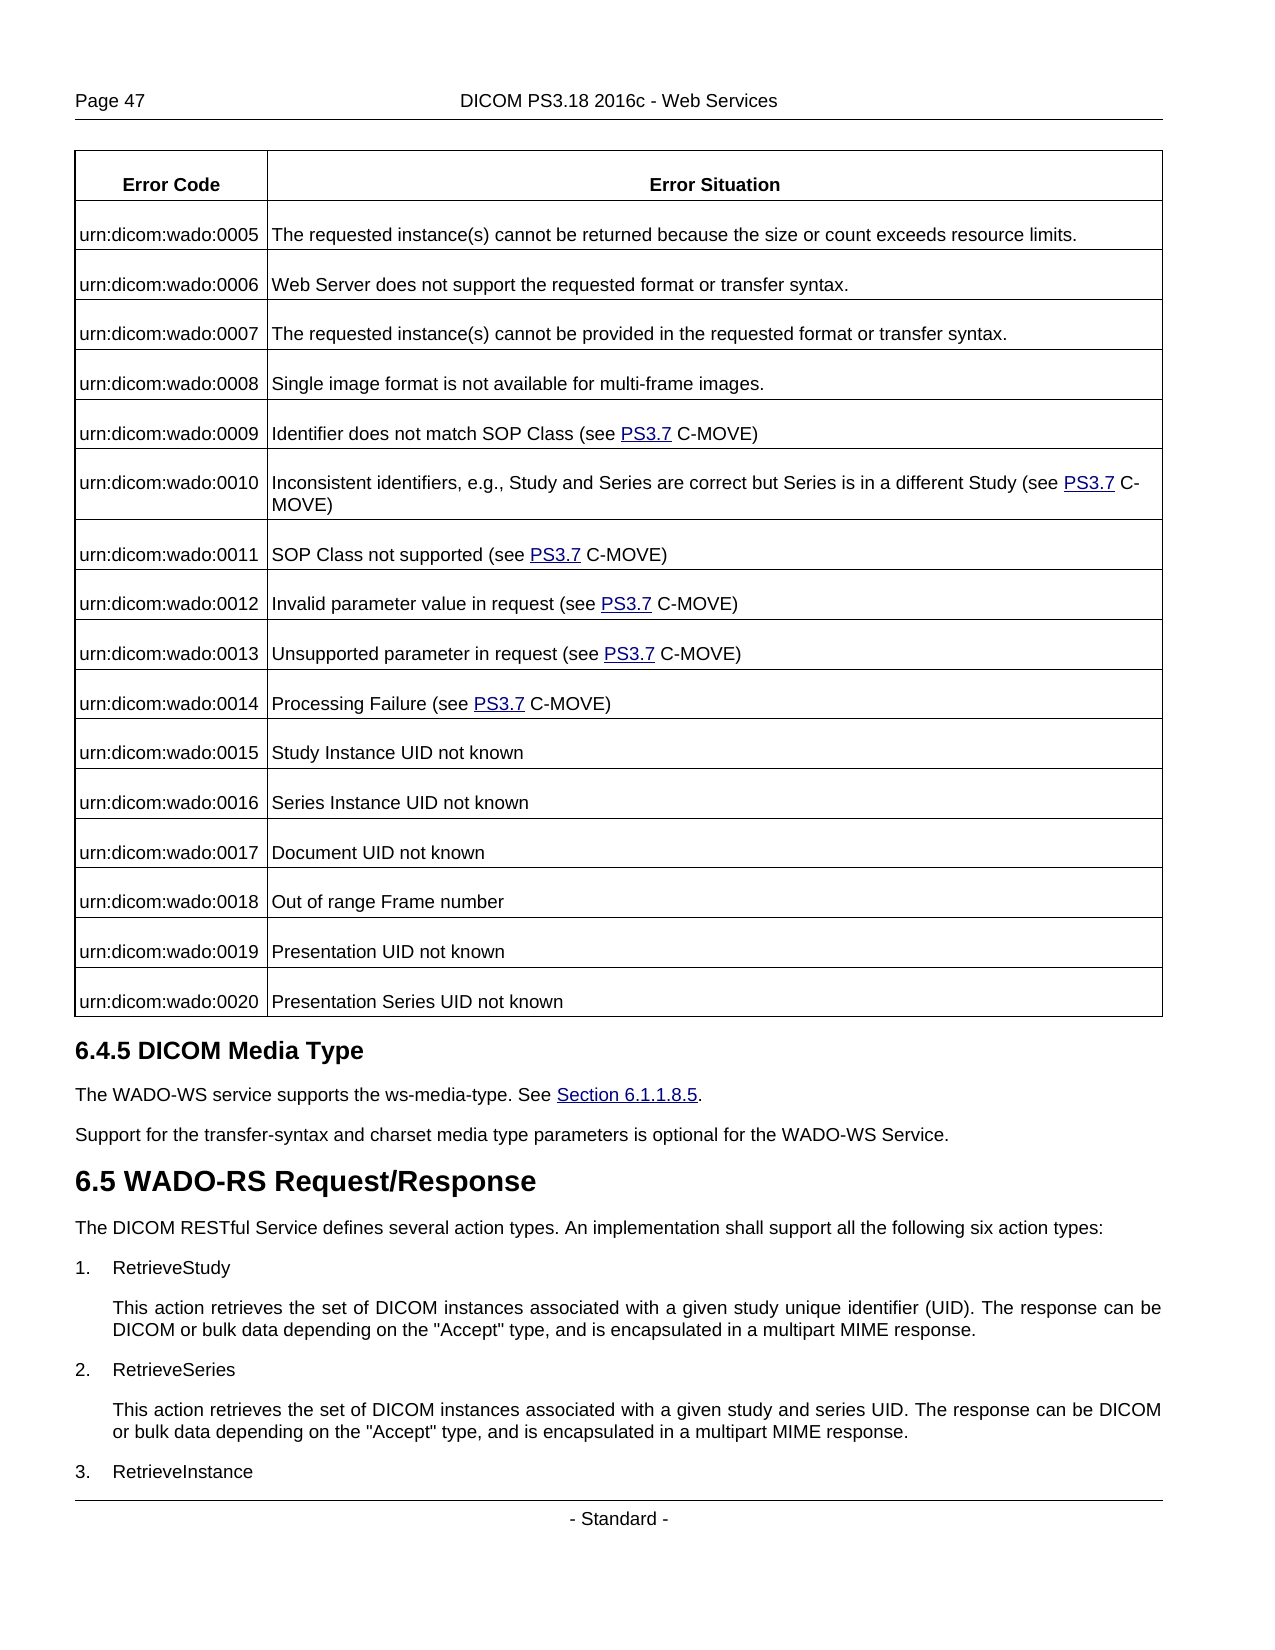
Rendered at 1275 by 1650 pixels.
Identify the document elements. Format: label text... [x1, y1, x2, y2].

table_cell urn:dicom:wado:0010 [76, 449, 267, 519]
table_cell urn:dicom:wado:0006 [76, 250, 267, 299]
table_cell Invalid parameter value in request (see PS3.7 C-MOVE) [268, 570, 1162, 619]
list This action retrieves the set of DICOM instances associated with a given study and series UID. The response can be DICOM or bulk data depending on the "Accept" type, and is encapsulated in a multipart MIME response. [75, 1399, 1162, 1442]
table_cell Presentation UID not known [268, 918, 1162, 967]
table_cell Presentation Series UID not known [268, 968, 1162, 1016]
table_cell Inconsistent identifiers, e.g., Study and Series are correct but Series is in a different Study (see PS3.7 C-MOVE) [268, 449, 1162, 519]
table_cell urn:dicom:wado:0020 [76, 968, 267, 1016]
table_cell Single image format is not available for multi-frame images. [268, 350, 1162, 398]
text The DICOM RESTful Service defines several action types. An implementation shall support all the following six action types: [75, 1216, 1162, 1238]
text The WADO-WS service supports the ws-media-type. See Section 6.1.1.8.5. [75, 1083, 1162, 1105]
table_cell The requested instance(s) cannot be returned because the size or count exceeds resource limits. [268, 201, 1162, 249]
text Support for the transfer-syntax and charset media type parameters is optional for the WADO-WS Service. [75, 1124, 1162, 1145]
text 6.4.5 DICOM Media Type [75, 1036, 1162, 1065]
table_cell urn:dicom:wado:0013 [76, 620, 267, 668]
table_cell Web Server does not support the requested format or transfer syntax. [268, 250, 1162, 299]
table_cell urn:dicom:wado:0005 [76, 201, 267, 249]
table_cell Unsupported parameter in request (see PS3.7 C-MOVE) [268, 620, 1162, 668]
table_cell urn:dicom:wado:0016 [76, 769, 267, 817]
table_cell Out of range Frame number [268, 868, 1162, 917]
table_cell urn:dicom:wado:0009 [76, 400, 267, 448]
list RetrieveStudy [75, 1257, 1162, 1278]
table_cell urn:dicom:wado:0008 [76, 350, 267, 398]
table_header Error Situation [268, 151, 1162, 200]
table_cell urn:dicom:wado:0015 [76, 719, 267, 768]
table_cell Document UID not known [268, 819, 1162, 867]
table_cell urn:dicom:wado:0011 [76, 520, 267, 569]
table_cell Study Instance UID not known [268, 719, 1162, 768]
list RetrieveInstance [75, 1461, 1162, 1483]
table_cell urn:dicom:wado:0019 [76, 918, 267, 967]
table_cell The requested instance(s) cannot be provided in the requested format or transfer syntax. [268, 300, 1162, 349]
table_cell urn:dicom:wado:0018 [76, 868, 267, 917]
table_cell SOP Class not supported (see PS3.7 C-MOVE) [268, 520, 1162, 569]
table_cell urn:dicom:wado:0017 [76, 819, 267, 867]
text 6.5 WADO-RS Request/Response [75, 1164, 1162, 1198]
table_header Error Code [76, 151, 267, 200]
list RetrieveSeries [75, 1359, 1162, 1381]
table_cell Processing Failure (see PS3.7 C-MOVE) [268, 670, 1162, 718]
table_cell Identifier does not match SOP Class (see PS3.7 C-MOVE) [268, 400, 1162, 448]
table_cell Series Instance UID not known [268, 769, 1162, 817]
table_cell urn:dicom:wado:0007 [76, 300, 267, 349]
table_cell urn:dicom:wado:0014 [76, 670, 267, 718]
list This action retrieves the set of DICOM instances associated with a given study unique identifier (UID). The response can be DICOM or bulk data depending on the "Accept" type, and is encapsulated in a multipart MIME response. [75, 1297, 1162, 1340]
table_cell urn:dicom:wado:0012 [76, 570, 267, 619]
